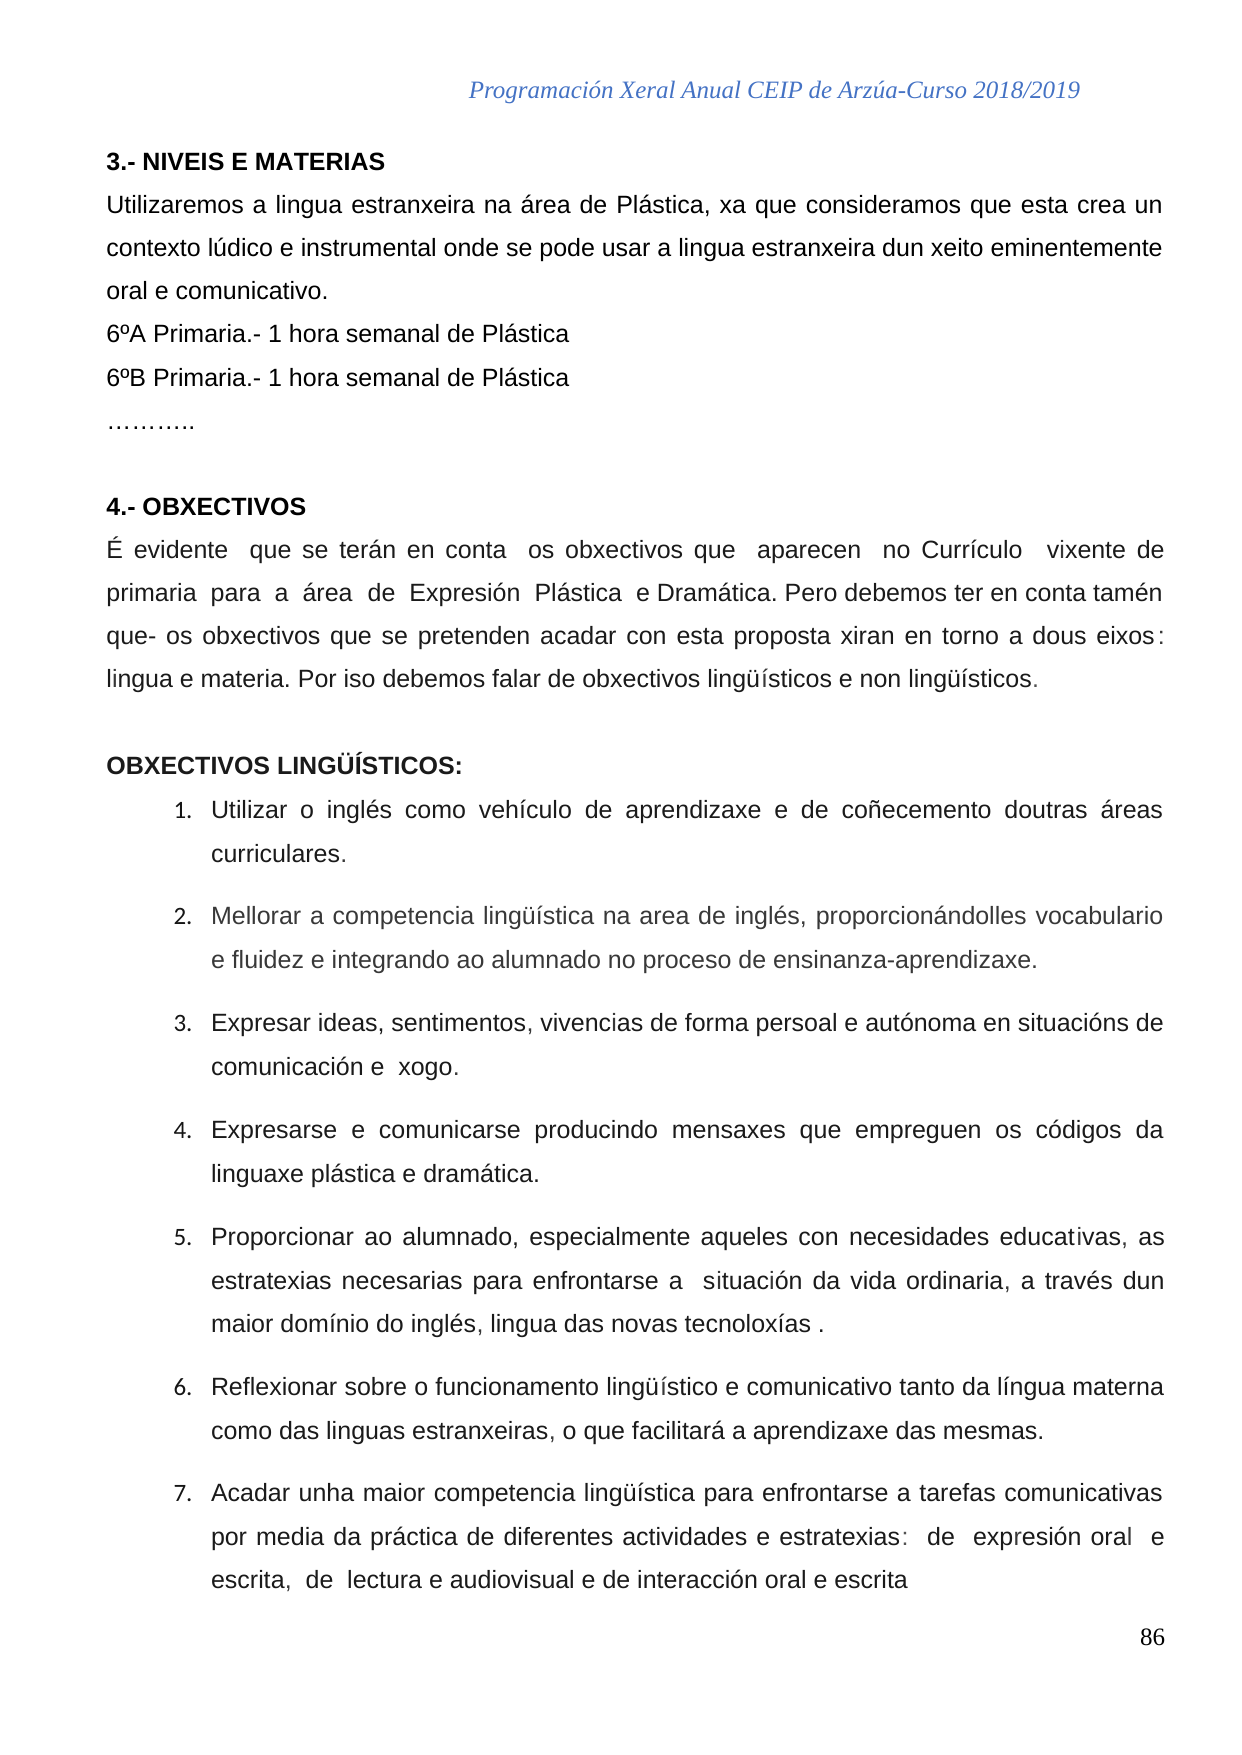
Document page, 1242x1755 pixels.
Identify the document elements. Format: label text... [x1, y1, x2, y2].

text OBXECTIVOS LINGÜÍSTICOS: [106, 751, 1164, 779]
list Reflexionar sobre o funcionamento lingüístico e comunicativo tanto da língua materna como das linguas estranxeiras, o que facilitará a aprendizaxe das mesmas. [173, 1371, 1164, 1444]
text 4.- OBXECTIVOS [106, 492, 1164, 521]
list Acadar unha maior competencia lingüística para enfrontarse a tarefas comunicativas por media da práctica de diferentes actividades e estratexias: de expresión oral e escrita, de lectura e audiovisual e de interacción oral e escrita [173, 1477, 1164, 1594]
text 6ºB Primaria.- 1 hora semanal de Plástica [106, 362, 1164, 391]
list Mellorar a competencia lingüística na area de inglés, proporcionándolles vocabulario e fluidez e integrando ao alumnado no proceso de ensinanza-aprendizaxe. [173, 901, 1164, 974]
text 3.- NIVEIS E MATERIAS [106, 147, 1164, 176]
list Expresarse e comunicarse producindo mensaxes que empreguen os códigos da linguaxe plástica e dramática. [173, 1114, 1164, 1188]
text Utilizaremos a lingua estranxeira na área de Plástica, xa que consideramos que esta crea un contexto lúdico e instrumental onde se pode usar a lingua estranxeira dun xeito eminentemente oral e comunicativo. [106, 190, 1164, 305]
text É evidente que se terán en conta os obxectivos que aparecen no Currículo vixente de primaria para a área de Expresión Plástica e Dramática. Pero debemos ter en conta tamén que- os obxectivos que se pretenden acadar con esta proposta xiran en torno a dous eixos: lingua e materia. Por iso debemos falar de obxectivos lingüísticos e non lingüísticos. [106, 535, 1164, 693]
list Expresar ideas, sentimentos, vivencias de forma persoal e autónoma en situacións de comunicación e xogo. [173, 1007, 1164, 1081]
list Utilizar o inglés como vehículo de aprendizaxe e de coñecemento doutras áreas curriculares. [173, 794, 1164, 867]
text ……….. [106, 406, 1164, 434]
text 6ºA Primaria.- 1 hora semanal de Plástica [106, 319, 1164, 348]
list Proporcionar ao alumnado, especialmente aqueles con necesidades educativas, as estratexias necesarias para enfrontarse a situación da vida ordinaria, a través dun maior domínio do inglés, lingua das novas tecnoloxías . [173, 1221, 1164, 1338]
